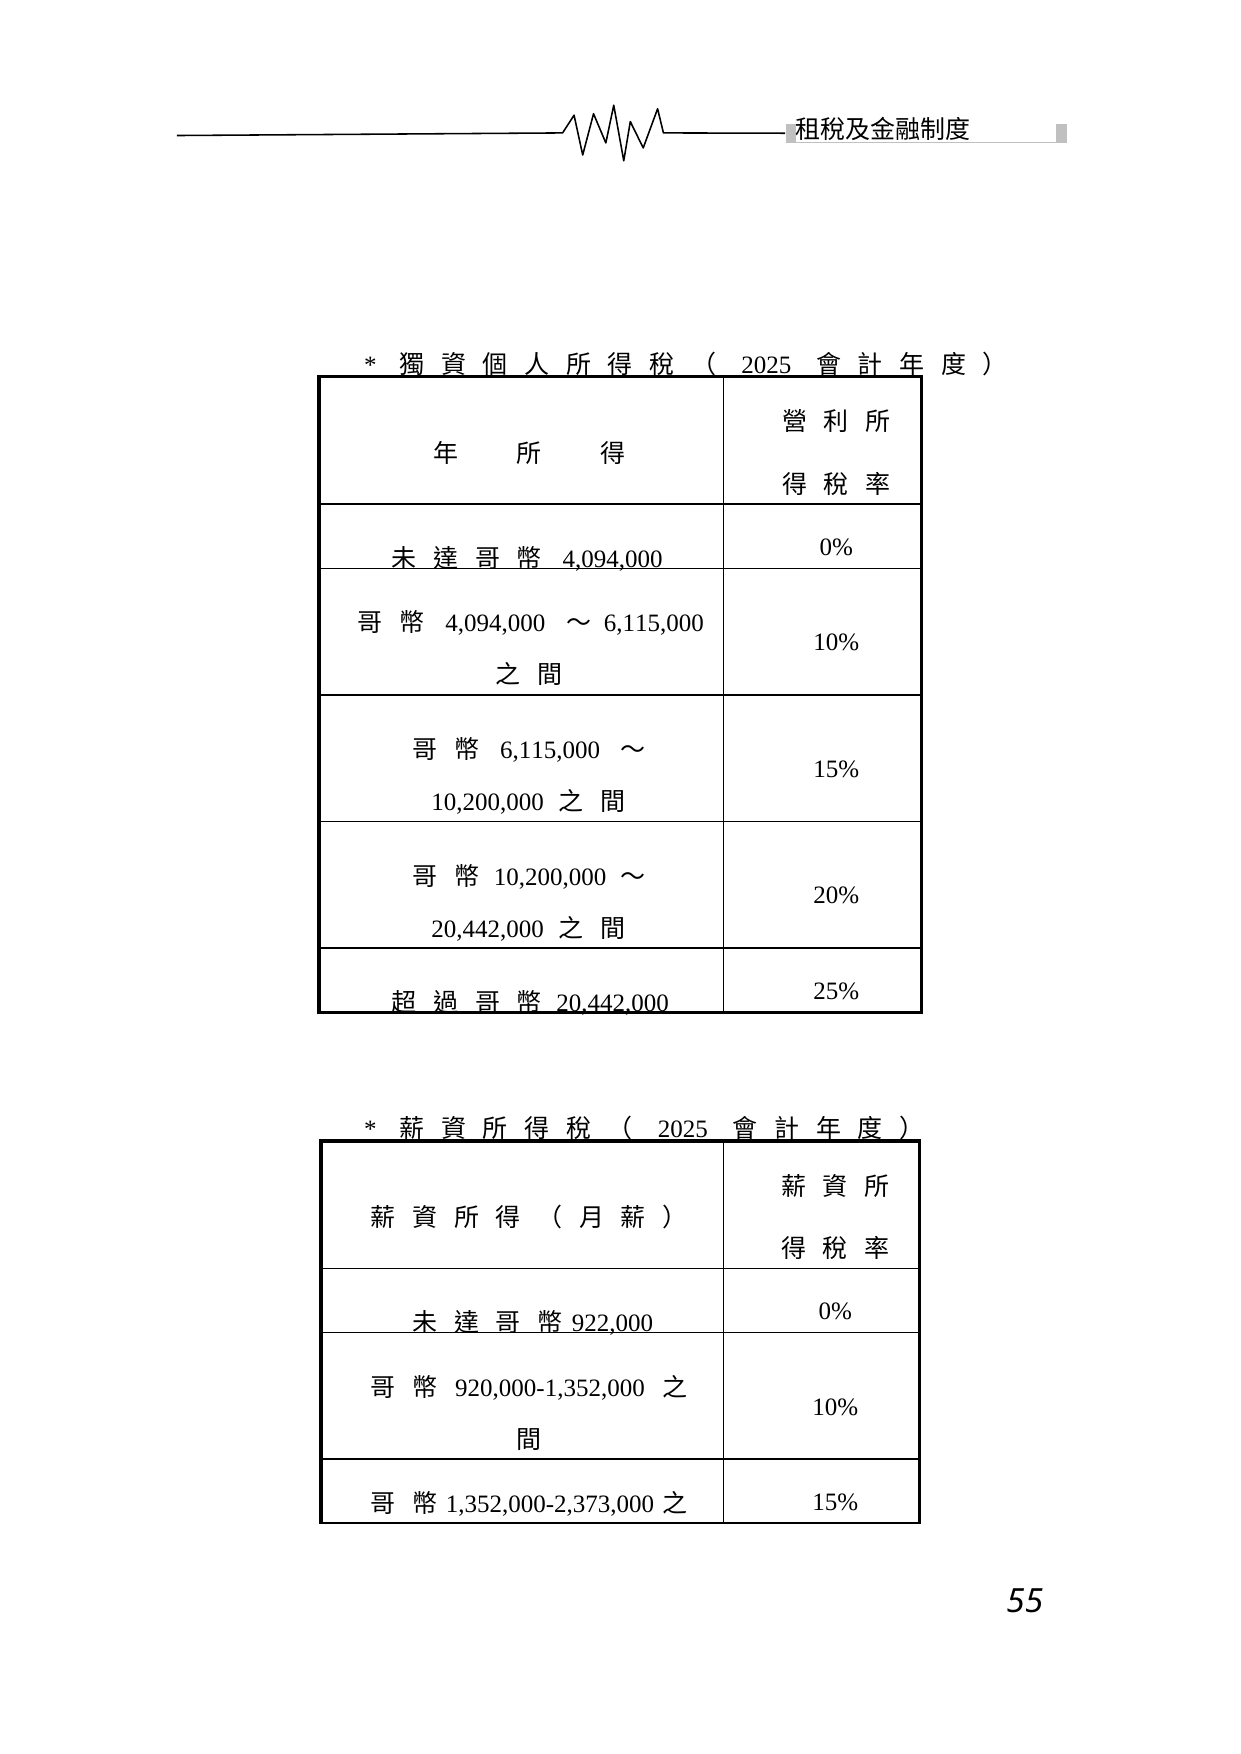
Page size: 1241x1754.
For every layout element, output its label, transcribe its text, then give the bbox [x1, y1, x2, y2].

table_cell 哥幣10,200,000～20,442,000之間 [321, 822, 723, 947]
table_cell 哥幣6,115,000～10,200,000之間 [321, 696, 723, 821]
table_cell 哥幣1,352,000-2,373,000之 [323, 1460, 723, 1522]
table_cell 10% [724, 1333, 918, 1458]
table_cell 0% [724, 505, 920, 567]
table_header 薪資所得稅率 [724, 1143, 918, 1267]
table_cell 0% [724, 1269, 918, 1331]
table_header 薪資所得（月薪） [323, 1143, 723, 1267]
table_cell 10% [724, 569, 920, 694]
table_cell 15% [724, 696, 920, 821]
table_header 年 所 得 [321, 378, 723, 503]
table_cell 未達哥幣4,094,000 [321, 505, 723, 567]
text *獨資個人所得稅（2025會計年度） [330, 313, 1058, 375]
table_cell 超過哥幣20,442,000 [321, 949, 723, 1011]
text *薪資所得稅（2025會計年度） [330, 1077, 1058, 1139]
table_cell 25% [724, 949, 920, 1011]
table_header 營利所得稅率 [724, 378, 920, 503]
table_cell 哥幣4,094,000～6,115,000之間 [321, 569, 723, 694]
table_cell 未達哥幣922,000 [323, 1269, 723, 1331]
table_cell 20% [724, 822, 920, 947]
table_cell 哥幣920,000-1,352,000之間 [323, 1333, 723, 1458]
table_cell 15% [724, 1460, 918, 1522]
